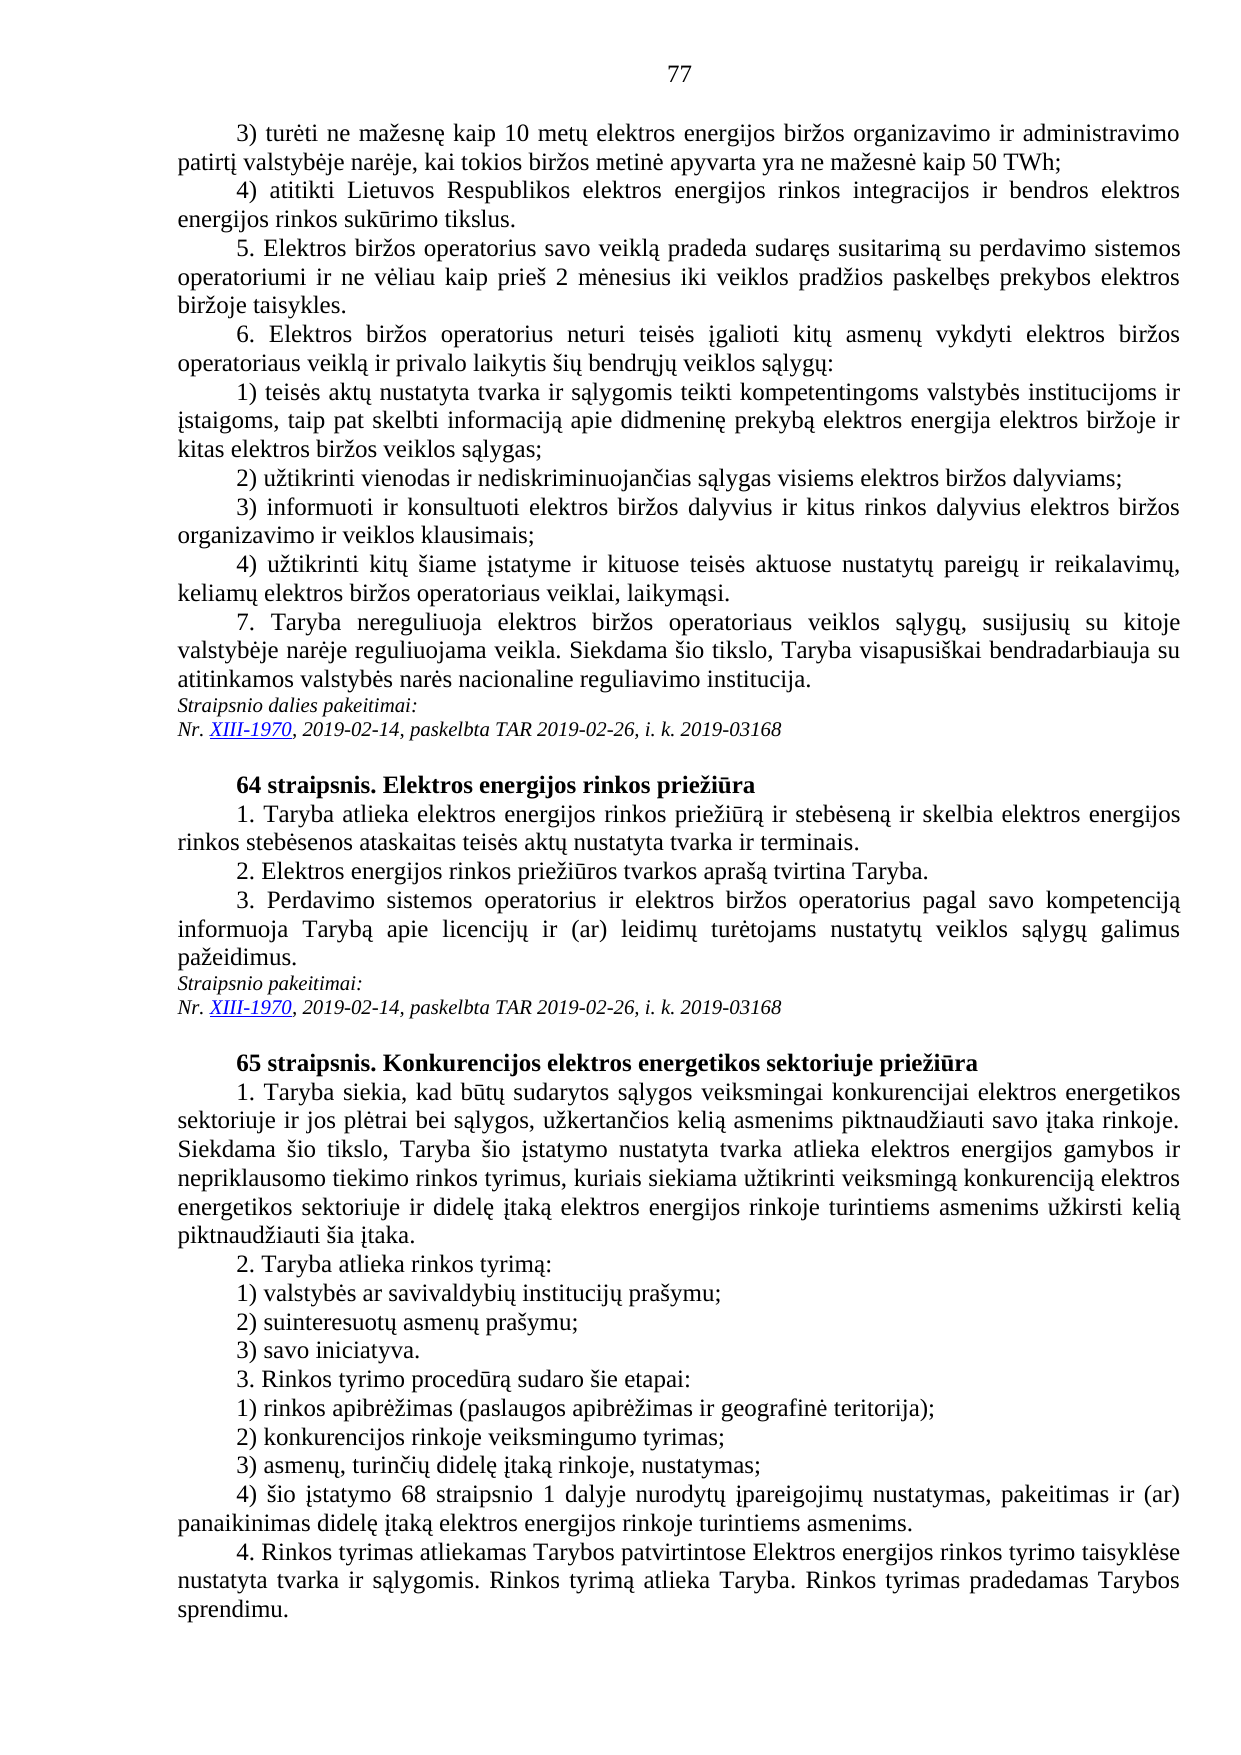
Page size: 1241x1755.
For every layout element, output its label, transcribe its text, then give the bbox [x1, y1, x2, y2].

text 4) šio įstatymo 68 straipsnio 1 dalyje nurodytų įpareigojimų nustatymas, pakeitimas ir (ar) panaikinimas didelę įtaką elektros energijos rinkoje turintiems asmenims. [177, 1479, 1181, 1537]
text 3) savo iniciatyva. [177, 1336, 1181, 1364]
text 2) užtikrinti vienodas ir nediskriminuojančias sąlygas visiems elektros biržos dalyviams; [177, 463, 1181, 492]
text 3) turėti ne mažesnę kaip 10 metų elektros energijos biržos organizavimo ir administravimo patirtį valstybėje narėje, kai tokios biržos metinė apyvarta yra ne mažesnė kaip 50 TWh; [177, 118, 1181, 176]
text Straipsnio dalies pakeitimai: [177, 693, 1181, 717]
text 1. Taryba atlieka elektros energijos rinkos priežiūrą ir stebėseną ir skelbia elektros energijos rinkos stebėsenos ataskaitas teisės aktų nustatyta tvarka ir terminais. [177, 799, 1181, 856]
text 1) valstybės ar savivaldybių institucijų prašymu; [177, 1278, 1181, 1307]
text 2) suinteresuotų asmenų prašymu; [177, 1307, 1181, 1336]
text 65 straipsnis. Konkurencijos elektros energetikos sektoriuje priežiūra [177, 1048, 1181, 1077]
text Nr. XIII-1970, 2019-02-14, paskelbta TAR 2019-02-26, i. k. 2019-03168 [177, 995, 1181, 1019]
text 1. Taryba siekia, kad būtų sudarytos sąlygos veiksmingai konkurencijai elektros energetikos sektoriuje ir jos plėtrai bei sąlygos, užkertančios kelią asmenims piktnaudžiauti savo įtaka rinkoje. Siekdama šio tikslo, Taryba šio įstatymo nustatyta tvarka atlieka elektros energijos gamybos ir nepriklausomo tiekimo rinkos tyrimus, kuriais siekiama užtikrinti veiksmingą konkurenciją elektros energetikos sektoriuje ir didelę įtaką elektros energijos rinkoje turintiems asmenims užkirsti kelią piktnaudžiauti šia įtaka. [177, 1077, 1181, 1249]
text 5. Elektros biržos operatorius savo veiklą pradeda sudaręs susitarimą su perdavimo sistemos operatoriumi ir ne vėliau kaip prieš 2 mėnesius iki veiklos pradžios paskelbęs prekybos elektros biržoje taisykles. [177, 233, 1181, 319]
text Nr. XIII-1970, 2019-02-14, paskelbta TAR 2019-02-26, i. k. 2019-03168 [177, 717, 1181, 741]
text 3) asmenų, turinčių didelę įtaką rinkoje, nustatymas; [177, 1451, 1181, 1479]
text 1) rinkos apibrėžimas (paslaugos apibrėžimas ir geografinė teritorija); [177, 1393, 1181, 1422]
text Straipsnio pakeitimai: [177, 971, 1181, 995]
text 2. Elektros energijos rinkos priežiūros tvarkos aprašą tvirtina Taryba. [177, 856, 1181, 885]
text 2) konkurencijos rinkoje veiksmingumo tyrimas; [177, 1422, 1181, 1451]
text 6. Elektros biržos operatorius neturi teisės įgalioti kitų asmenų vykdyti elektros biržos operatoriaus veiklą ir privalo laikytis šių bendrųjų veiklos sąlygų: [177, 319, 1181, 377]
text 4) atitikti Lietuvos Respublikos elektros energijos rinkos integracijos ir bendros elektros energijos rinkos sukūrimo tikslus. [177, 176, 1181, 233]
text 64 straipsnis. Elektros energijos rinkos priežiūra [177, 770, 1181, 799]
text 3. Perdavimo sistemos operatorius ir elektros biržos operatorius pagal savo kompetenciją informuoja Tarybą apie licencijų ir (ar) leidimų turėtojams nustatytų veiklos sąlygų galimus pažeidimus. [177, 885, 1181, 971]
text 1) teisės aktų nustatyta tvarka ir sąlygomis teikti kompetentingoms valstybės institucijoms ir įstaigoms, taip pat skelbti informaciją apie didmeninę prekybą elektros energija elektros biržoje ir kitas elektros biržos veiklos sąlygas; [177, 377, 1181, 463]
text 3. Rinkos tyrimo procedūrą sudaro šie etapai: [177, 1364, 1181, 1393]
text 7. Taryba nereguliuoja elektros biržos operatoriaus veiklos sąlygų, susijusių su kitoje valstybėje narėje reguliuojama veikla. Siekdama šio tikslo, Taryba visapusiškai bendradarbiauja su atitinkamos valstybės narės nacionaline reguliavimo institucija. [177, 607, 1181, 693]
text 3) informuoti ir konsultuoti elektros biržos dalyvius ir kitus rinkos dalyvius elektros biržos organizavimo ir veiklos klausimais; [177, 492, 1181, 549]
text 2. Taryba atlieka rinkos tyrimą: [177, 1249, 1181, 1278]
text 4. Rinkos tyrimas atliekamas Tarybos patvirtintose Elektros energijos rinkos tyrimo taisyklėse nustatyta tvarka ir sąlygomis. Rinkos tyrimą atlieka Taryba. Rinkos tyrimas pradedamas Tarybos sprendimu. [177, 1537, 1181, 1623]
text 4) užtikrinti kitų šiame įstatyme ir kituose teisės aktuose nustatytų pareigų ir reikalavimų, keliamų elektros biržos operatoriaus veiklai, laikymąsi. [177, 549, 1181, 607]
